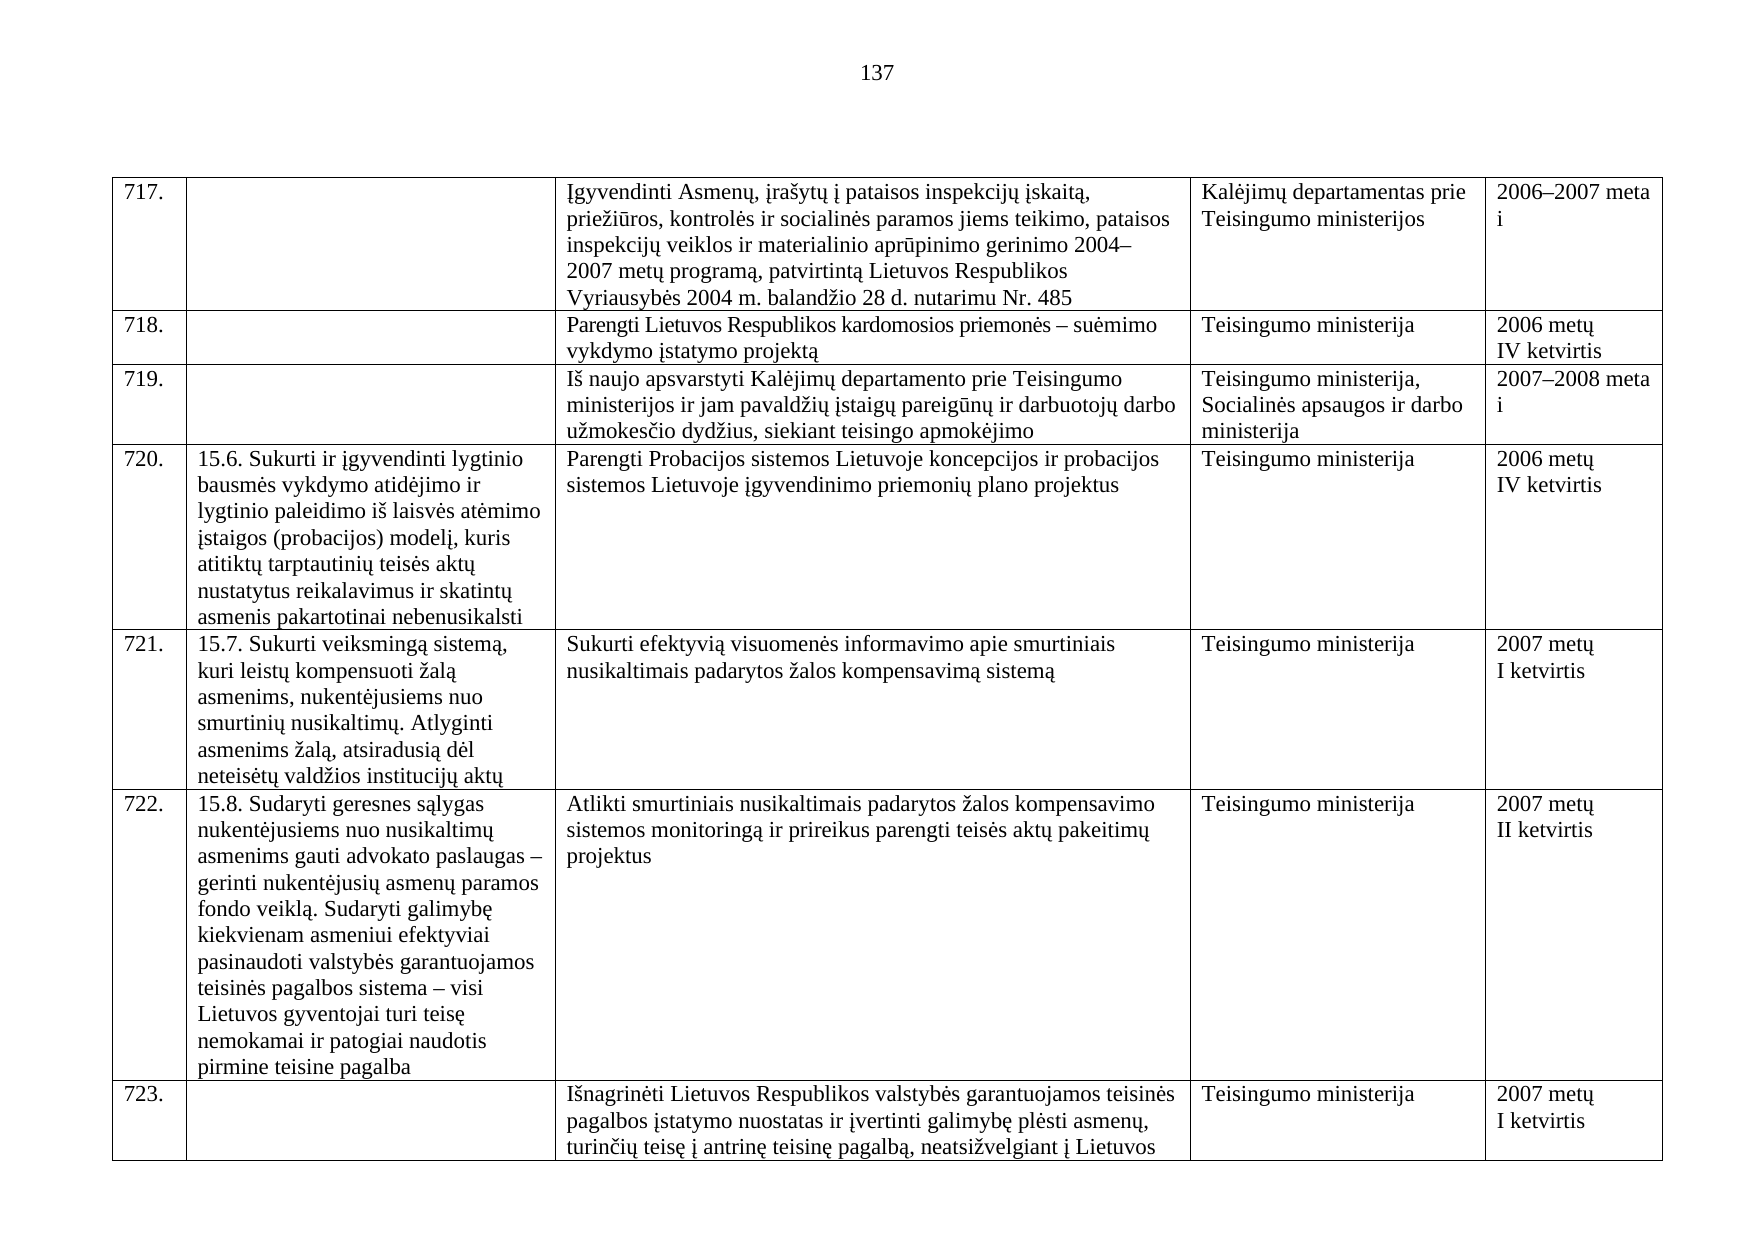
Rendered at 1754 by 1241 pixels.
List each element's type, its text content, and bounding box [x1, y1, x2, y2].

table_cell 2007 metų II ketvirtis [1486, 790, 1662, 1079]
table_cell Sukurti efektyvią visuomenės informavimo apie smurtiniais nusikaltimais padarytos žalos kompensavimą sistemą [556, 630, 1190, 788]
table_cell [187, 178, 555, 310]
table_cell [187, 311, 555, 364]
table_cell [187, 365, 555, 444]
table_cell Atlikti smurtiniais nusikaltimais padarytos žalos kompensavimo sistemos monitoringą ir prireikus parengti teisės aktų pakeitimų projektus [556, 790, 1190, 1079]
table_cell 718. [113, 311, 186, 364]
table_cell Teisingumo ministerija [1191, 311, 1485, 364]
table_cell [187, 1081, 555, 1159]
table_cell Įgyvendinti Asmenų, įrašytų į pataisos inspekcijų įskaitą, priežiūros, kontrolės ir socialinės paramos jiems teikimo, pataisos inspekcijų veiklos ir materialinio aprūpinimo gerinimo 2004–2007 metų programą, patvirtintą Lietuvos Respublikos Vyriausybės 2004 m. balandžio 28 d. nutarimu Nr. 485 [556, 178, 1190, 310]
table_cell Kalėjimų departamentas prie Teisingumo ministerijos [1191, 178, 1485, 310]
table_cell Teisingumo ministerija, Socialinės apsaugos ir darbo ministerija [1191, 365, 1485, 444]
table_cell Teisingumo ministerija [1191, 445, 1485, 629]
table_cell 717. [113, 178, 186, 310]
table_cell 719. [113, 365, 186, 444]
table_cell 722. [113, 790, 186, 1079]
table_cell Išnagrinėti Lietuvos Respublikos valstybės garantuojamos teisinės pagalbos įstatymo nuostatas ir įvertinti galimybę plėsti asmenų, turinčių teisę į antrinę teisinę pagalbą, neatsižvelgiant į Lietuvos [556, 1081, 1190, 1159]
table_cell 2007–2008 metai [1486, 365, 1662, 444]
table_cell Teisingumo ministerija [1191, 630, 1485, 788]
table_cell Iš naujo apsvarstyti Kalėjimų departamento prie Teisingumo ministerijos ir jam pavaldžių įstaigų pareigūnų ir darbuotojų darbo užmokesčio dydžius, siekiant teisingo apmokėjimo [556, 365, 1190, 444]
table_cell 15.7. Sukurti veiksmingą sistemą, kuri leistų kompensuoti žalą asmenims, nukentėjusiems nuo smurtinių nusikaltimų. Atlyginti asmenims žalą, atsiradusią dėl neteisėtų valdžios institucijų aktų [187, 630, 555, 788]
table_cell 2007 metų I ketvirtis [1486, 1081, 1662, 1159]
table_cell 723. [113, 1081, 186, 1159]
table_cell Teisingumo ministerija [1191, 1081, 1485, 1159]
table_cell Teisingumo ministerija [1191, 790, 1485, 1079]
table_cell 2006 metų IV ketvirtis [1486, 311, 1662, 364]
table_cell 2007 metų I ketvirtis [1486, 630, 1662, 788]
table_cell 2006–2007 metai [1486, 178, 1662, 310]
table_cell 720. [113, 445, 186, 629]
table_cell 721. [113, 630, 186, 788]
table_cell Parengti Lietuvos Respublikos kardomosios priemonės – suėmimo vykdymo įstatymo projektą [556, 311, 1190, 364]
table_cell 15.8. Sudaryti geresnes sąlygas nukentėjusiems nuo nusikaltimų asmenims gauti advokato paslaugas – gerinti nukentėjusių asmenų paramos fondo veiklą. Sudaryti galimybę kiekvienam asmeniui efektyviai pasinaudoti valstybės garantuojamos teisinės pagalbos sistema – visi Lietuvos gyventojai turi teisę nemokamai ir patogiai naudotis pirmine teisine pagalba [187, 790, 555, 1079]
table_cell 2006 metų IV ketvirtis [1486, 445, 1662, 629]
table_cell Parengti Probacijos sistemos Lietuvoje koncepcijos ir probacijos sistemos Lietuvoje įgyvendinimo priemonių plano projektus [556, 445, 1190, 629]
table_cell 15.6. Sukurti ir įgyvendinti lygtinio bausmės vykdymo atidėjimo ir lygtinio paleidimo iš laisvės atėmimo įstaigos (probacijos) modelį, kuris atitiktų tarptautinių teisės aktų nustatytus reikalavimus ir skatintų asmenis pakartotinai nebenusikalsti [187, 445, 555, 629]
